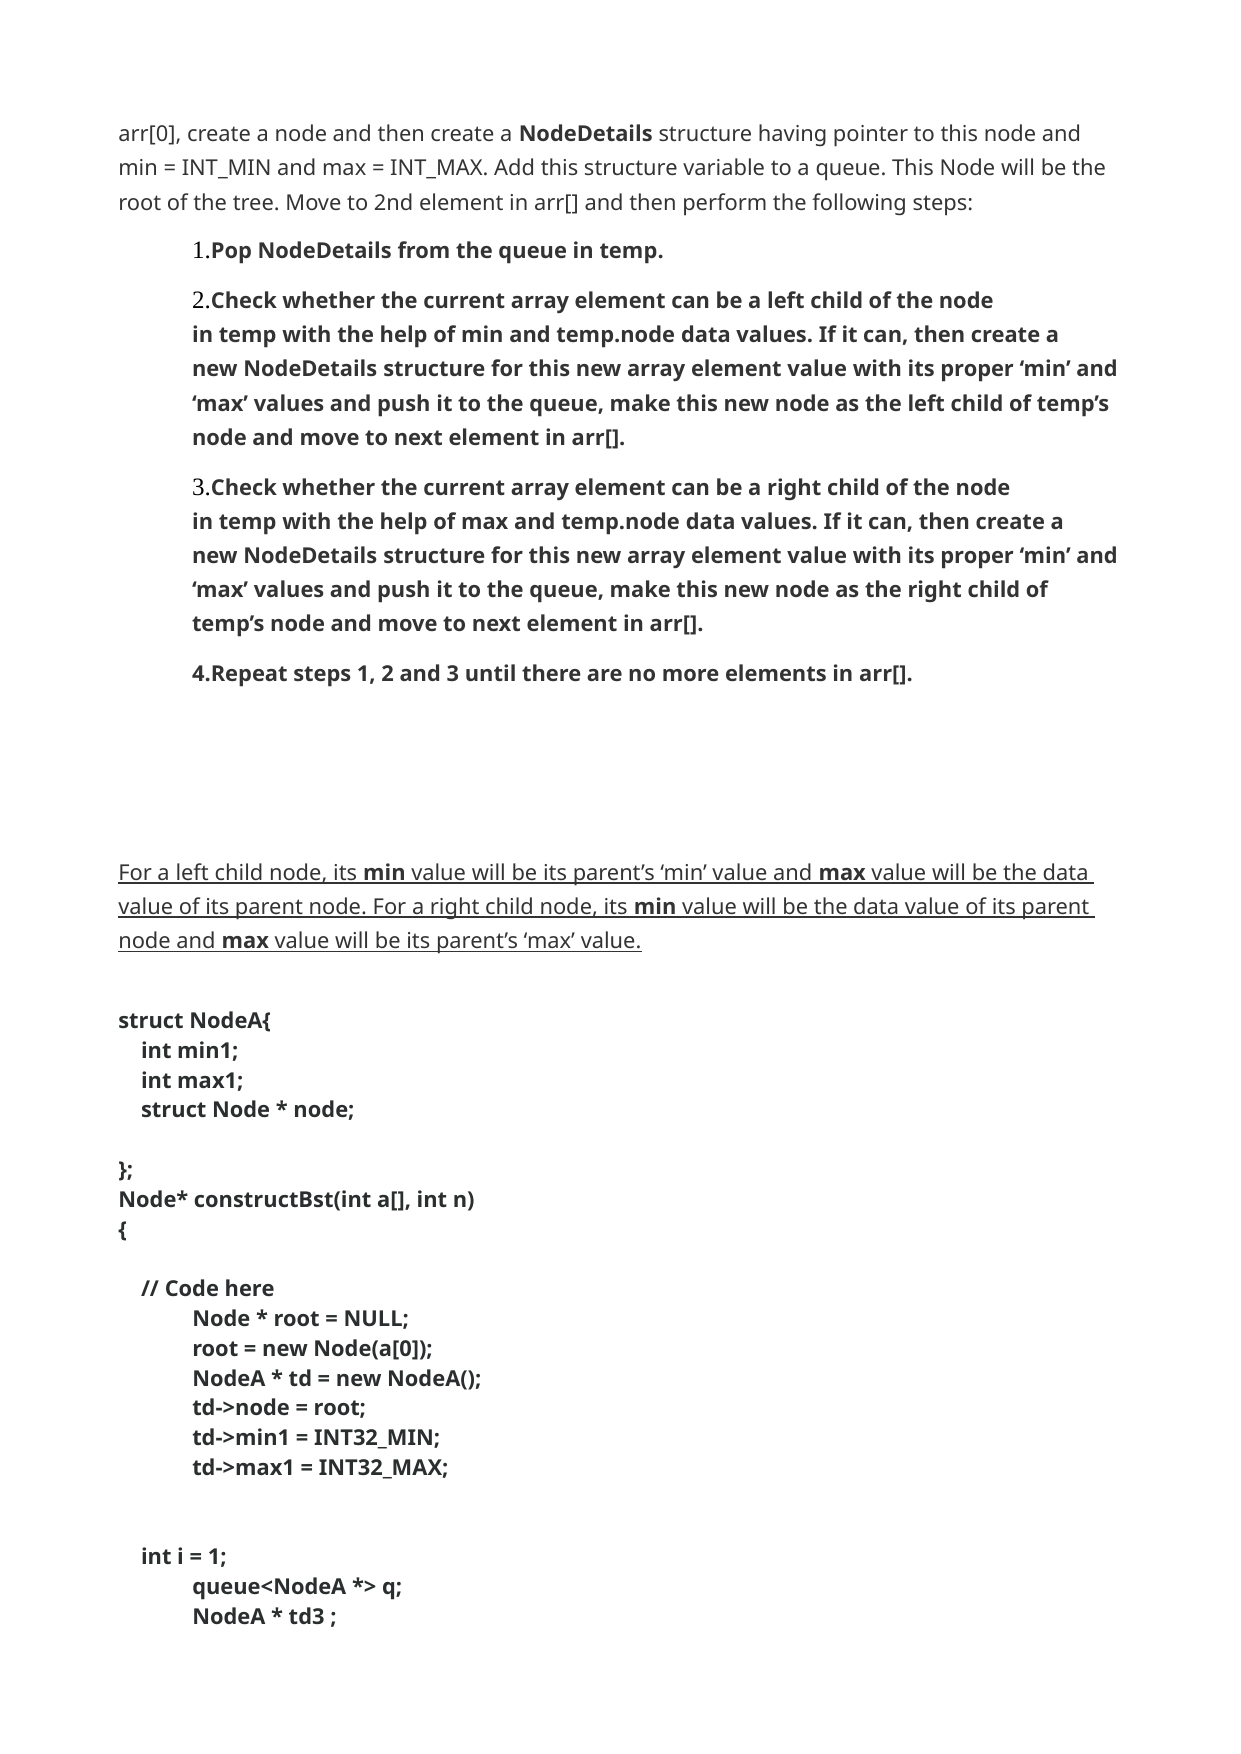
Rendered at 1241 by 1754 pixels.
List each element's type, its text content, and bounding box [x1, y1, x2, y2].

text { [118, 1213, 1122, 1243]
text int i = 1; [118, 1541, 1122, 1571]
text // Code here [118, 1273, 1122, 1303]
text Node * root = NULL; [118, 1303, 1122, 1333]
text td->max1 = INT32_MAX; [118, 1452, 1122, 1482]
text queue<NodeA *> q; [118, 1571, 1122, 1601]
text NodeA * td = new NodeA(); [118, 1362, 1122, 1392]
list Check whether the current array element can be a right child of the node in temp with the help of max and temp.node data values. If it can, then create a new NodeDetails structure for this new array element value with its proper ‘min’ and ‘max’ values and push it to the queue, make this new node as the right child of temp’s node and move to next element in arr[]. [118, 471, 1122, 638]
text NodeA * td3 ; [118, 1601, 1122, 1631]
list Check whether the current array element can be a left child of the node in temp with the help of min and temp.node data values. If it can, then create a new NodeDetails structure for this new array element value with its proper ‘min’ and ‘max’ values and push it to the queue, make this new node as the left child of temp’s node and move to next element in arr[]. [118, 285, 1122, 451]
text struct Node * node; [118, 1094, 1122, 1124]
text int max1; [118, 1064, 1122, 1094]
text }; [118, 1154, 1122, 1184]
text Node* constructBst(int a[], int n) [118, 1184, 1122, 1213]
text td->min1 = INT32_MIN; [118, 1422, 1122, 1452]
text arr[0], create a node and then create a NodeDetails structure having pointer to this node and min = INT_MIN and max = INT_MAX. Add this structure variable to a queue. This Node will be the root of the tree. Move to 2nd element in arr[] and then perform the following steps: [118, 118, 1122, 216]
list Pop NodeDetails from the queue in temp. [118, 235, 1122, 265]
text root = new Node(a[0]); [118, 1333, 1122, 1362]
text int min1; [118, 1035, 1122, 1064]
text td->node = root; [118, 1392, 1122, 1422]
text struct NodeA{ [118, 1005, 1122, 1035]
text For a left child node, its min value will be its parent’s ‘min’ value and max value will be the data value of its parent node. For a right child node, its min value will be the data value of its parent node and max value will be its parent’s ‘max’ value. [118, 857, 1122, 955]
list Repeat steps 1, 2 and 3 until there are no more elements in arr[]. [118, 658, 1122, 688]
